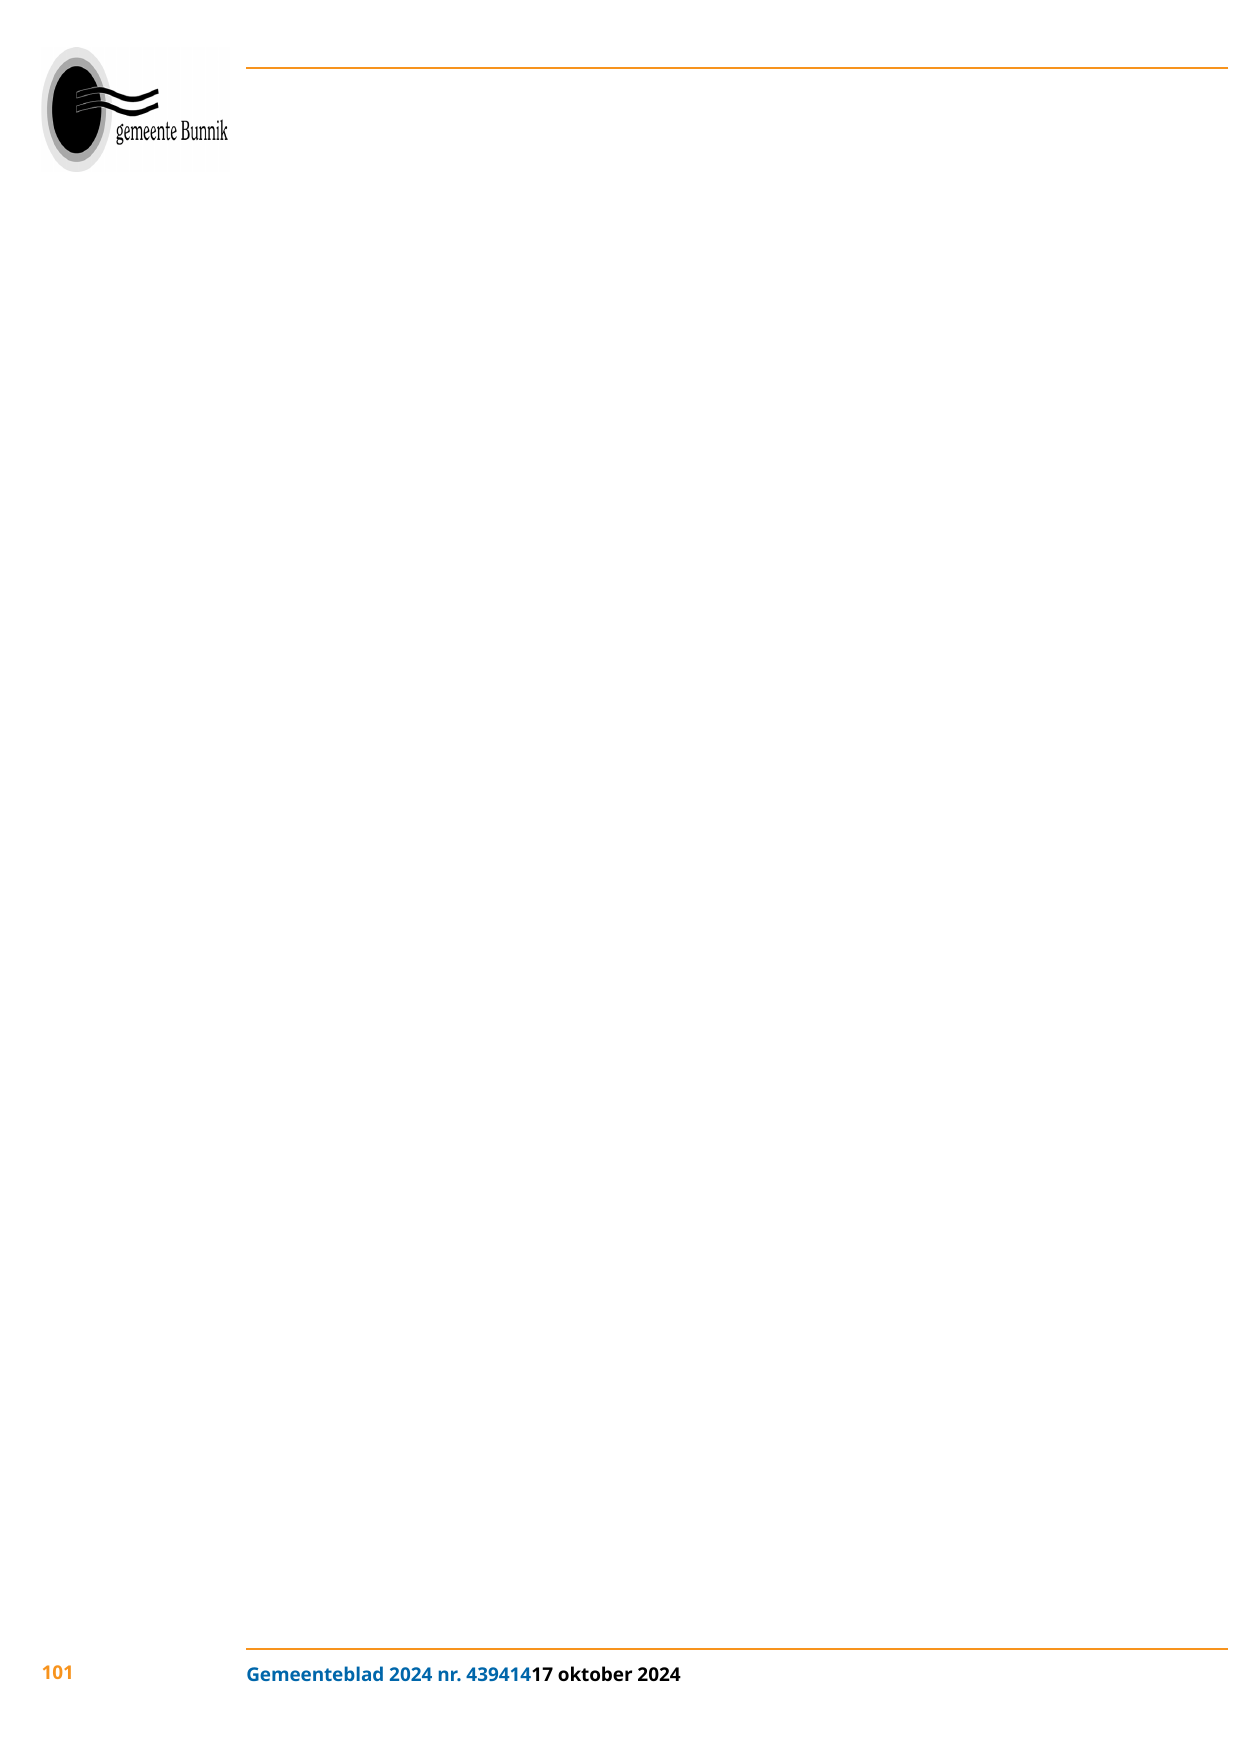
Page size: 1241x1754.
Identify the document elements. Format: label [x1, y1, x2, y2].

picture [41, 47, 231, 172]
